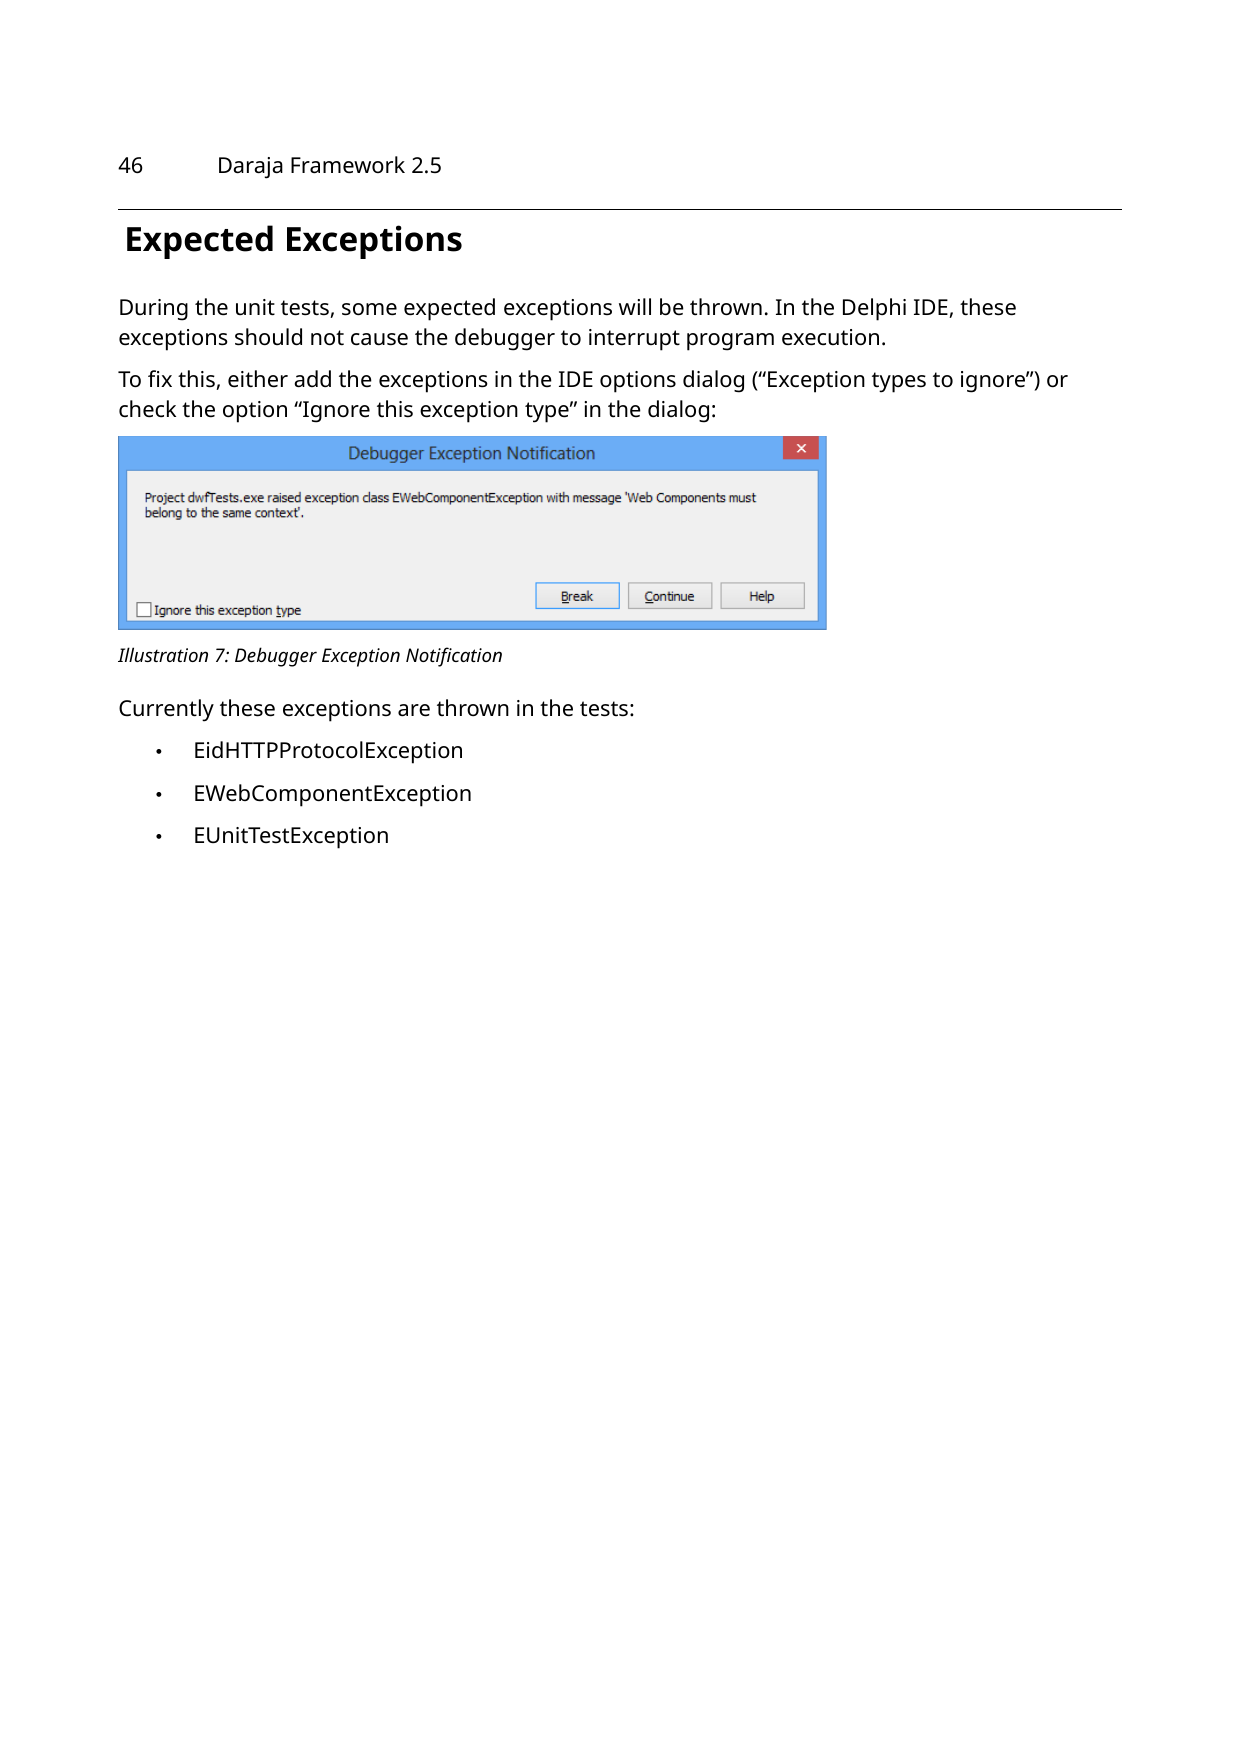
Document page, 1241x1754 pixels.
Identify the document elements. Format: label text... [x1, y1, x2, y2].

picture [118, 436, 827, 630]
list EUnitTestException [156, 820, 1122, 850]
list EidHTTPProtocolException [156, 735, 1122, 765]
text Currently these exceptions are thrown in the tests: [118, 693, 1122, 723]
list EWebComponentException [156, 778, 1122, 807]
text To fix this, either add the exceptions in the IDE options dialog (“Exception types to ignore”) or check the option “Ignore this exception type” in the dialog: [118, 364, 1122, 423]
subtitle Expected Exceptions [118, 210, 1122, 268]
text During the unit tests, some expected exceptions will be thrown. In the Delphi IDE, these exceptions should not cause the debugger to interrupt program execution. [118, 292, 1122, 351]
text Illustration 7: Debugger Exception Notification [118, 630, 1122, 668]
